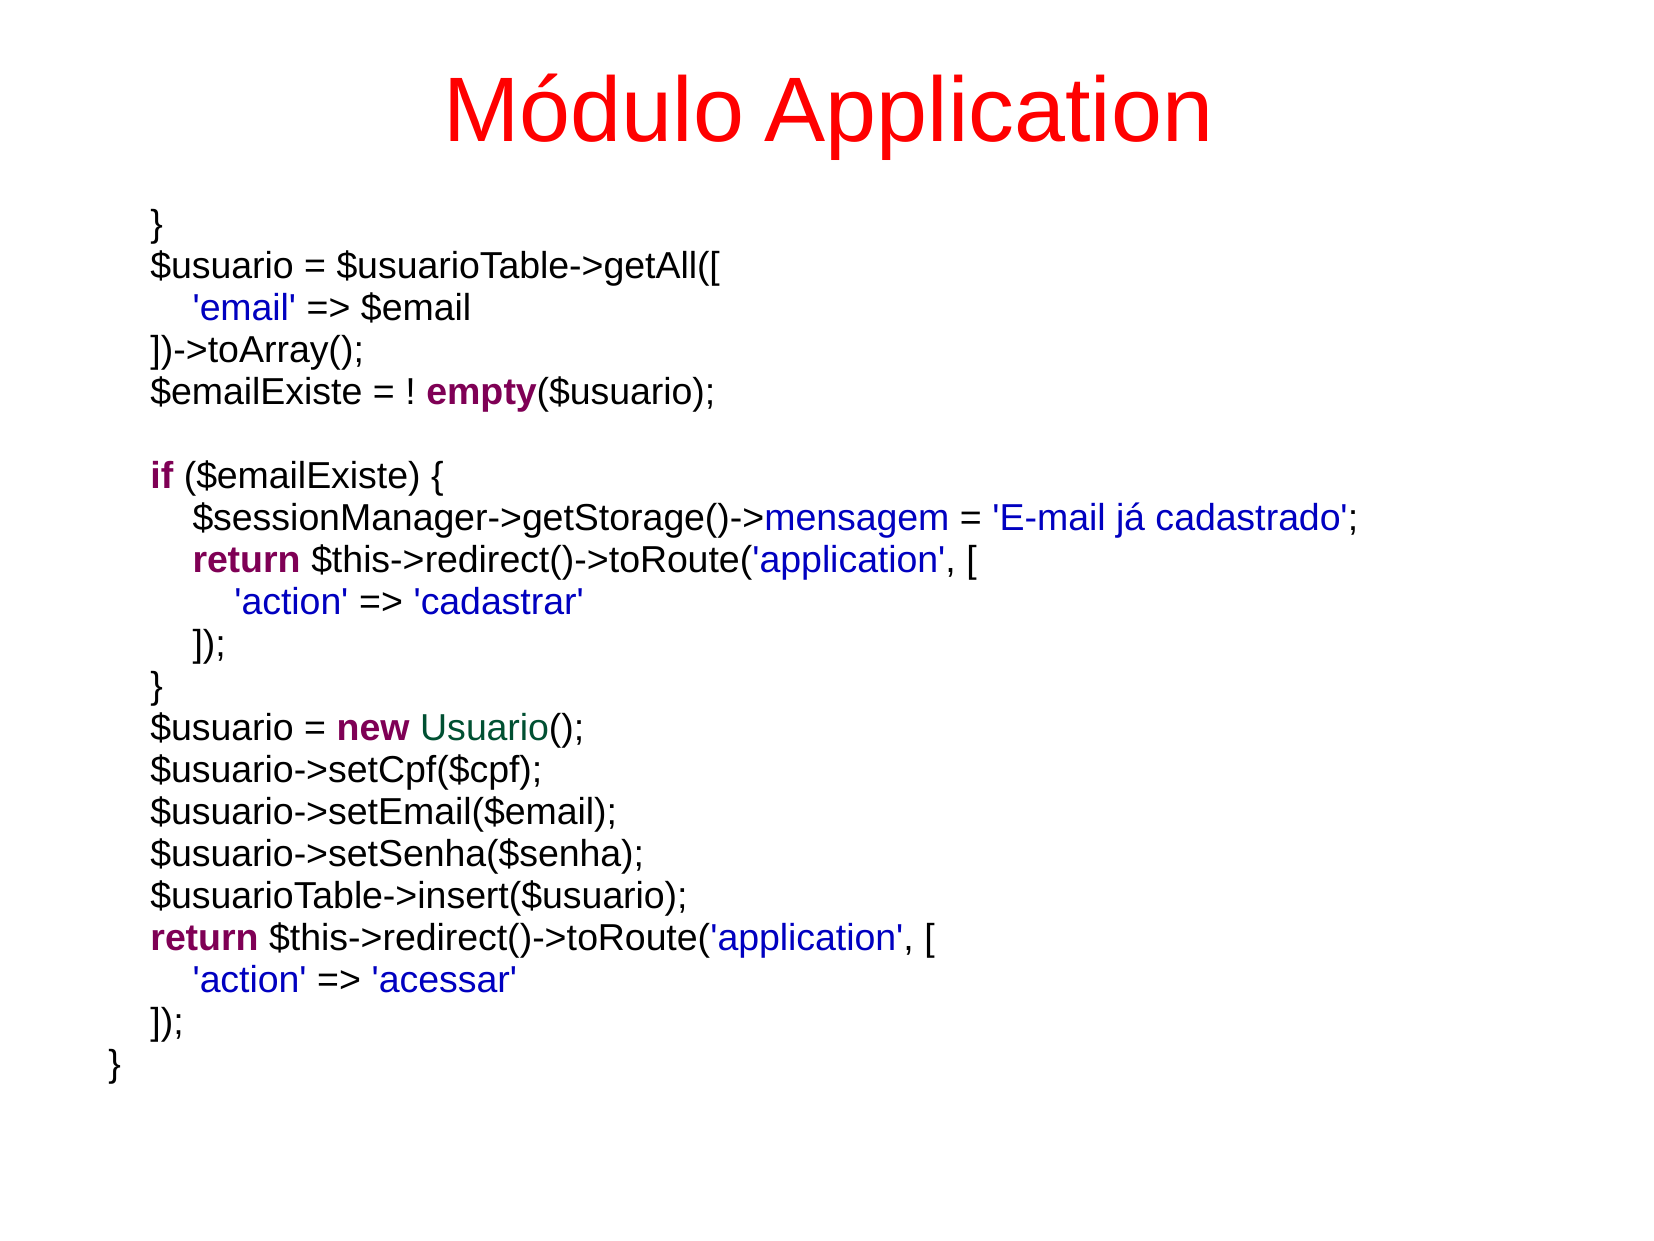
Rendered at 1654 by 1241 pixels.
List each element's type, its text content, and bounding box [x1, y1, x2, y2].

text_box } $usuario = $usuarioTable->getAll([ 'email' => $email ])->toArray(); $emailExiste = ! empty($usuario); if ($emailExiste) { $sessionManager->getStorage()->mensagem = 'E-mail já cadastrado'; return $this->redirect()->toRoute('application', [ 'action' => 'cadastrar' ]); } $usuario = new Usuario(); $usuario->setCpf($cpf); $usuario->setEmail($email); $usuario->setSenha($senha); $usuarioTable->insert($usuario); return $this->redirect()->toRoute('application', [ 'action' => 'acessar' ]); } [51, 195, 1611, 1241]
title Módulo Application [84, 5, 1573, 195]
